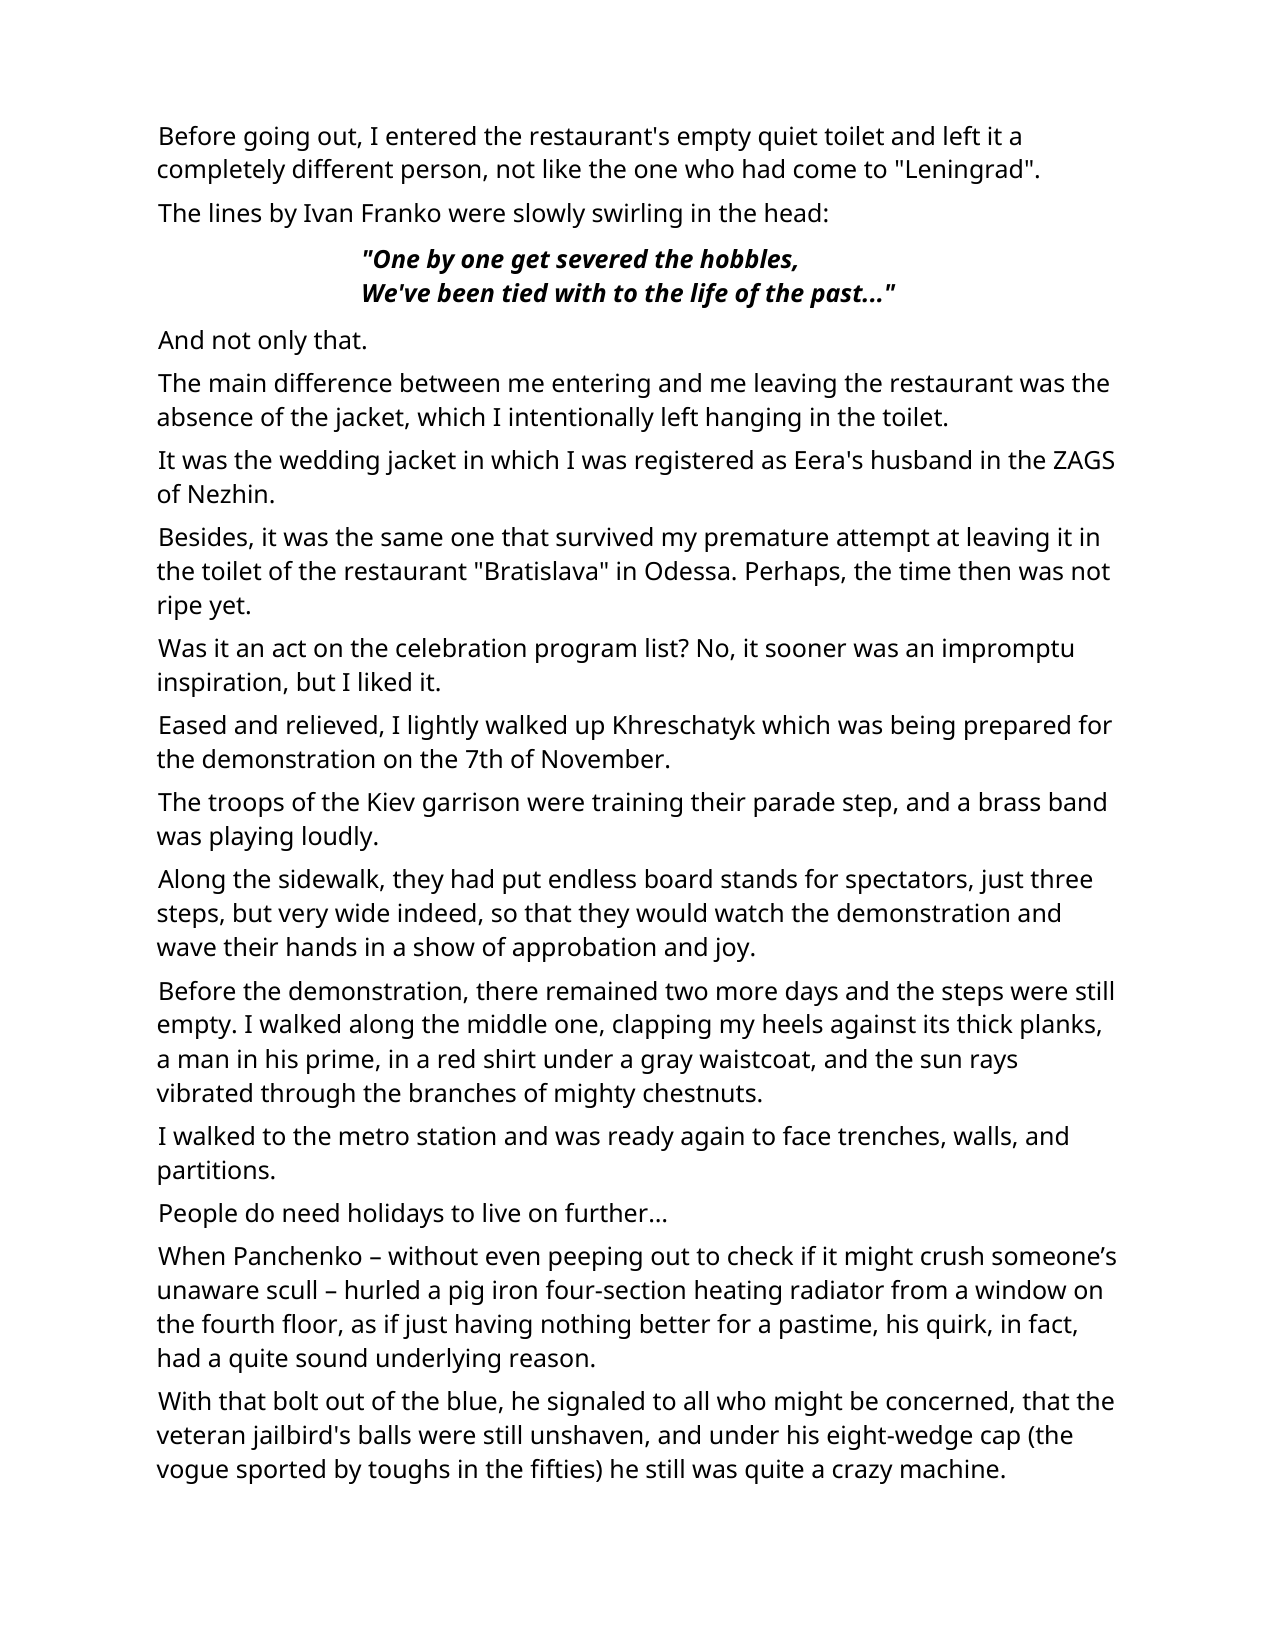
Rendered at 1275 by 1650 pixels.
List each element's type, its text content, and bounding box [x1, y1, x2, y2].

text Before the demonstration, there remained two more days and the steps were still empty. I walked along the middle one, clapping my heels against its thick planks, a man in his prime, in a red shirt under a gray waistcoat, and the sun rays vibrated through the branches of mighty chestnuts. [156, 973, 1118, 1109]
text And not only that. [156, 322, 1118, 356]
text Besides, it was the same one that survived my premature attempt at leaving it in the toilet of the restaurant "Bratislava" in Odessa. Perhaps, the time then was not ripe yet. [156, 519, 1118, 622]
text I walked to the metro station and was ready again to face trenches, walls, and partitions. [156, 1118, 1118, 1186]
text The troops of the Kiev garrison were training their parade step, and a brass band was playing loudly. [156, 785, 1118, 853]
text When Panchenko – without even peeping out to check if it might crush someone’s unaware scull – hurled a pig iron four-section heating radiator from a window on the fourth floor, as if just having nothing better for a pastime, his quirk, in fact, had a quite sound underlying reason. [156, 1238, 1118, 1375]
text "One by one get severed the hobbles, [286, 242, 1118, 276]
text Eased and relieved, I lightly walked up Khreschatyk which was being prepared for the demonstration on the 7th of November. [156, 708, 1118, 776]
text The main difference between me entering and me leaving the restaurant was the absence of the jacket, which I intentionally left hanging in the toilet. [156, 365, 1118, 433]
text People do need holidays to live on further… [156, 1195, 1118, 1229]
text We've been tied with to the life of the past..." [286, 276, 1118, 310]
text With that bolt out of the blue, he signaled to all who might be concerned, that the veteran jailbird's balls were still unshaven, and under his eight-wedge cap (the vogue sported by toughs in the fifties) he still was quite a crazy machine. [156, 1384, 1118, 1486]
text Was it an act on the celebration program list? No, it sooner was an impromptu inspiration, but I liked it. [156, 631, 1118, 699]
text Before going out, I entered the restaurant's empty quiet toilet and left it a completely different person, not like the one who had come to "Leningrad". [156, 118, 1118, 186]
text It was the wedding jacket in which I was registered as Eera's husband in the ZAGS of Nezhin. [156, 442, 1118, 511]
text Along the sidewalk, they had put endless board stands for spectators, just three steps, but very wide indeed, so that they would watch the demonstration and wave their hands in a show of approbation and joy. [156, 862, 1118, 964]
text The lines by Ivan Franko were slowly swirling in the head: [156, 195, 1118, 229]
